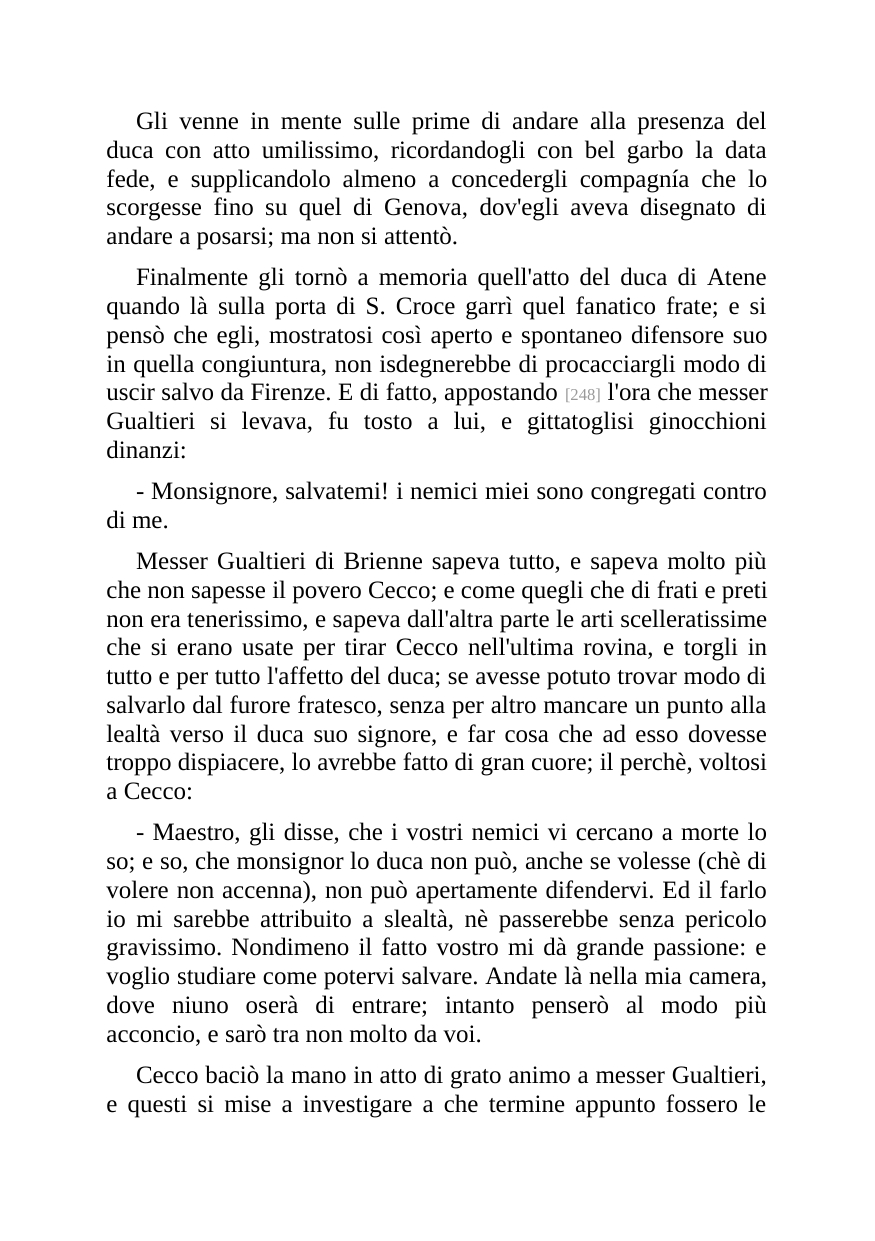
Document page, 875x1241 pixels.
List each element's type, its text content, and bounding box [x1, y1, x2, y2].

text Cecco baciò la mano in atto di grato animo a messer Gualtieri, e questi si mise a investigare a che termine appunto fossero le [106, 1060, 768, 1117]
text Messer Gualtieri di Brienne sapeva tutto, e sapeva molto più che non sapesse il povero Cecco; e come quegli che di frati e preti non era tenerissimo, e sapeva dall'altra parte le arti scelleratissime che si erano usate per tirar Cecco nell'ultima rovina, e torgli in tutto e per tutto l'affetto del duca; se avesse potuto trovar modo di salvarlo dal furore fratesco, senza per altro mancare un punto alla lealtà verso il duca suo signore, e far cosa che ad esso dovesse troppo dispiacere, lo avrebbe fatto di gran cuore; il perchè, voltosi a Cecco: [106, 546, 768, 805]
text Gli venne in mente sulle prime di andare alla presenza del duca con atto umilissimo, ricordandogli con bel garbo la data fede, e supplicandolo almeno a concedergli compagnía che lo scorgesse fino su quel di Genova, dov'egli aveva disegnato di andare a posarsi; ma non si attentò. [106, 106, 768, 250]
text Finalmente gli tornò a memoria quell'atto del duca di Atene quando là sulla porta di S. Croce garrì quel fanatico frate; e si pensò che egli, mostratosi così aperto e spontaneo difensore suo in quella congiuntura, non isdegnerebbe di procacciargli modo di uscir salvo da Firenze. E di fatto, appostando [248] l'ora che messer Gualtieri si levava, fu tosto a lui, e gittatoglisi ginocchioni dinanzi: [106, 262, 768, 464]
text - Maestro, gli disse, che i vostri nemici vi cercano a morte lo so; e so, che monsignor lo duca non può, anche se volesse (chè di volere non accenna), non può apertamente difendervi. Ed il farlo io mi sarebbe attribuito a slealtà, nè passerebbe senza pericolo gravissimo. Nondimeno il fatto vostro mi dà grande passione: e voglio studiare come potervi salvare. Andate là nella mia camera, dove niuno oserà di entrare; intanto penserò al modo più acconcio, e sarò tra non molto da voi. [106, 817, 768, 1047]
text - Monsignore, salvatemi! i nemici miei sono congregati contro di me. [106, 476, 768, 534]
